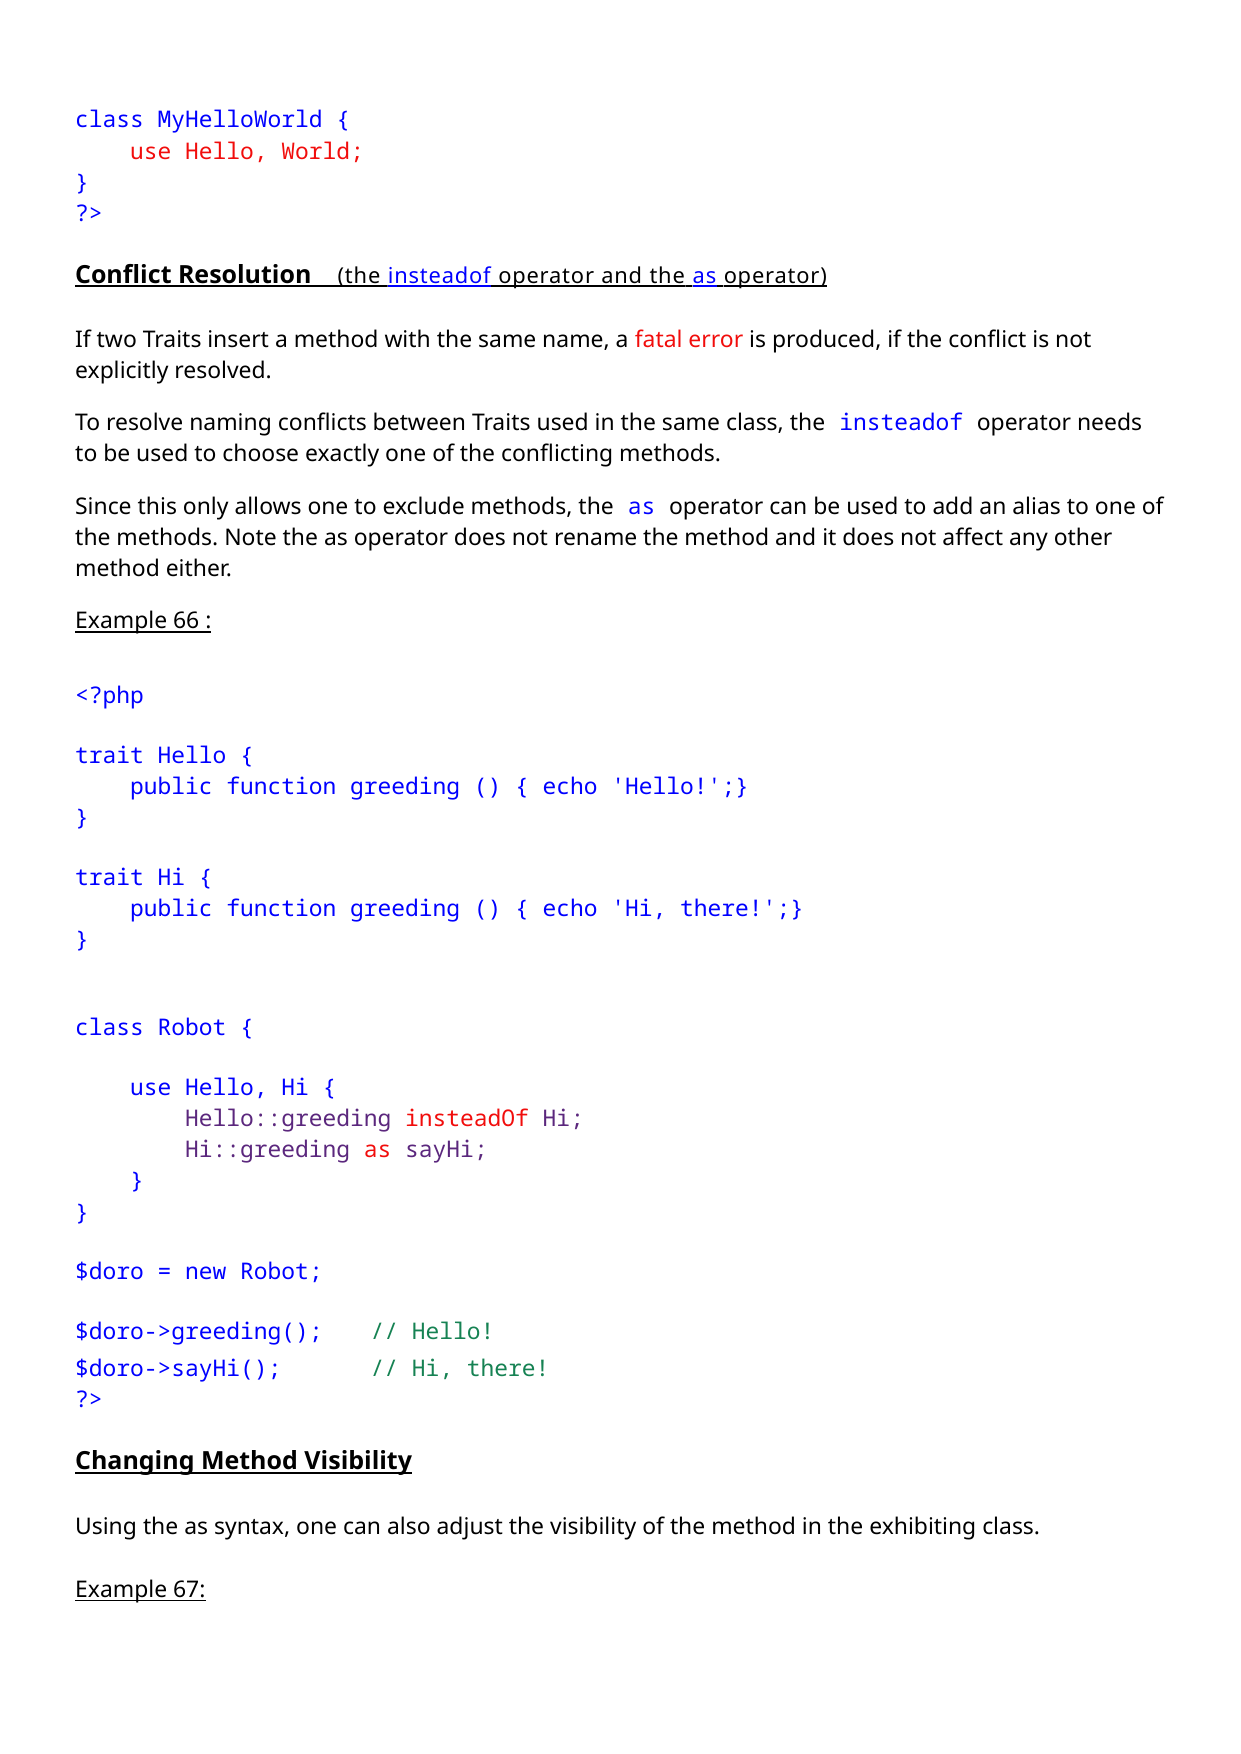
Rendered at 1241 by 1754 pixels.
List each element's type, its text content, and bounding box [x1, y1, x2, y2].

text If two Traits insert a method with the same name, a fatal error is produced, if the conflict is not explicitly resolved. [75, 322, 1166, 385]
text ?> [75, 197, 1166, 228]
text public function greeding () { echo 'Hi, there!';} [75, 892, 1166, 923]
text class Robot { [75, 1011, 1166, 1042]
text Hello::greeding insteadOf Hi; [75, 1102, 1166, 1133]
text } [75, 166, 1166, 197]
text public function greeding () { echo 'Hello!';} [75, 770, 1166, 801]
text Example 67: [75, 1573, 1166, 1605]
text Hi::greeding as sayHi; [75, 1133, 1166, 1164]
text } [75, 1196, 1166, 1227]
text trait Hi { [75, 861, 1166, 892]
text $doro->sayHi(); // Hi, there! [75, 1352, 1166, 1383]
text trait Hello { [75, 738, 1166, 770]
text use Hello, Hi { [75, 1071, 1166, 1102]
text } [75, 923, 1166, 954]
text $doro = new Robot; [75, 1255, 1166, 1286]
subtitle Conflict Resolution (the insteadof operator and the as operator) [75, 257, 1166, 291]
text Since this only allows one to exclude methods, the as operator can be used to add an alias to one of the methods. Note the as operator does not rename the method and it does not affect any other method either. [75, 489, 1166, 583]
text To resolve naming conflicts between Traits used in the same class, the insteadof operator needs to be used to choose exactly one of the conflicting methods. [75, 406, 1166, 468]
subtitle Using the as syntax, one can also adjust the visibility of the method in the exhibiting class. [75, 1509, 1166, 1541]
text $doro->greeding(); // Hello! [75, 1315, 1166, 1346]
subtitle Changing Method Visibility [75, 1443, 1166, 1477]
text Example 66 : [75, 604, 1166, 636]
text <?php [75, 679, 1166, 710]
text use Hello, World; [75, 134, 1166, 166]
text } [75, 801, 1166, 832]
text } [75, 1164, 1166, 1196]
text ?> [75, 1383, 1166, 1414]
text class MyHelloWorld { [75, 103, 1166, 134]
